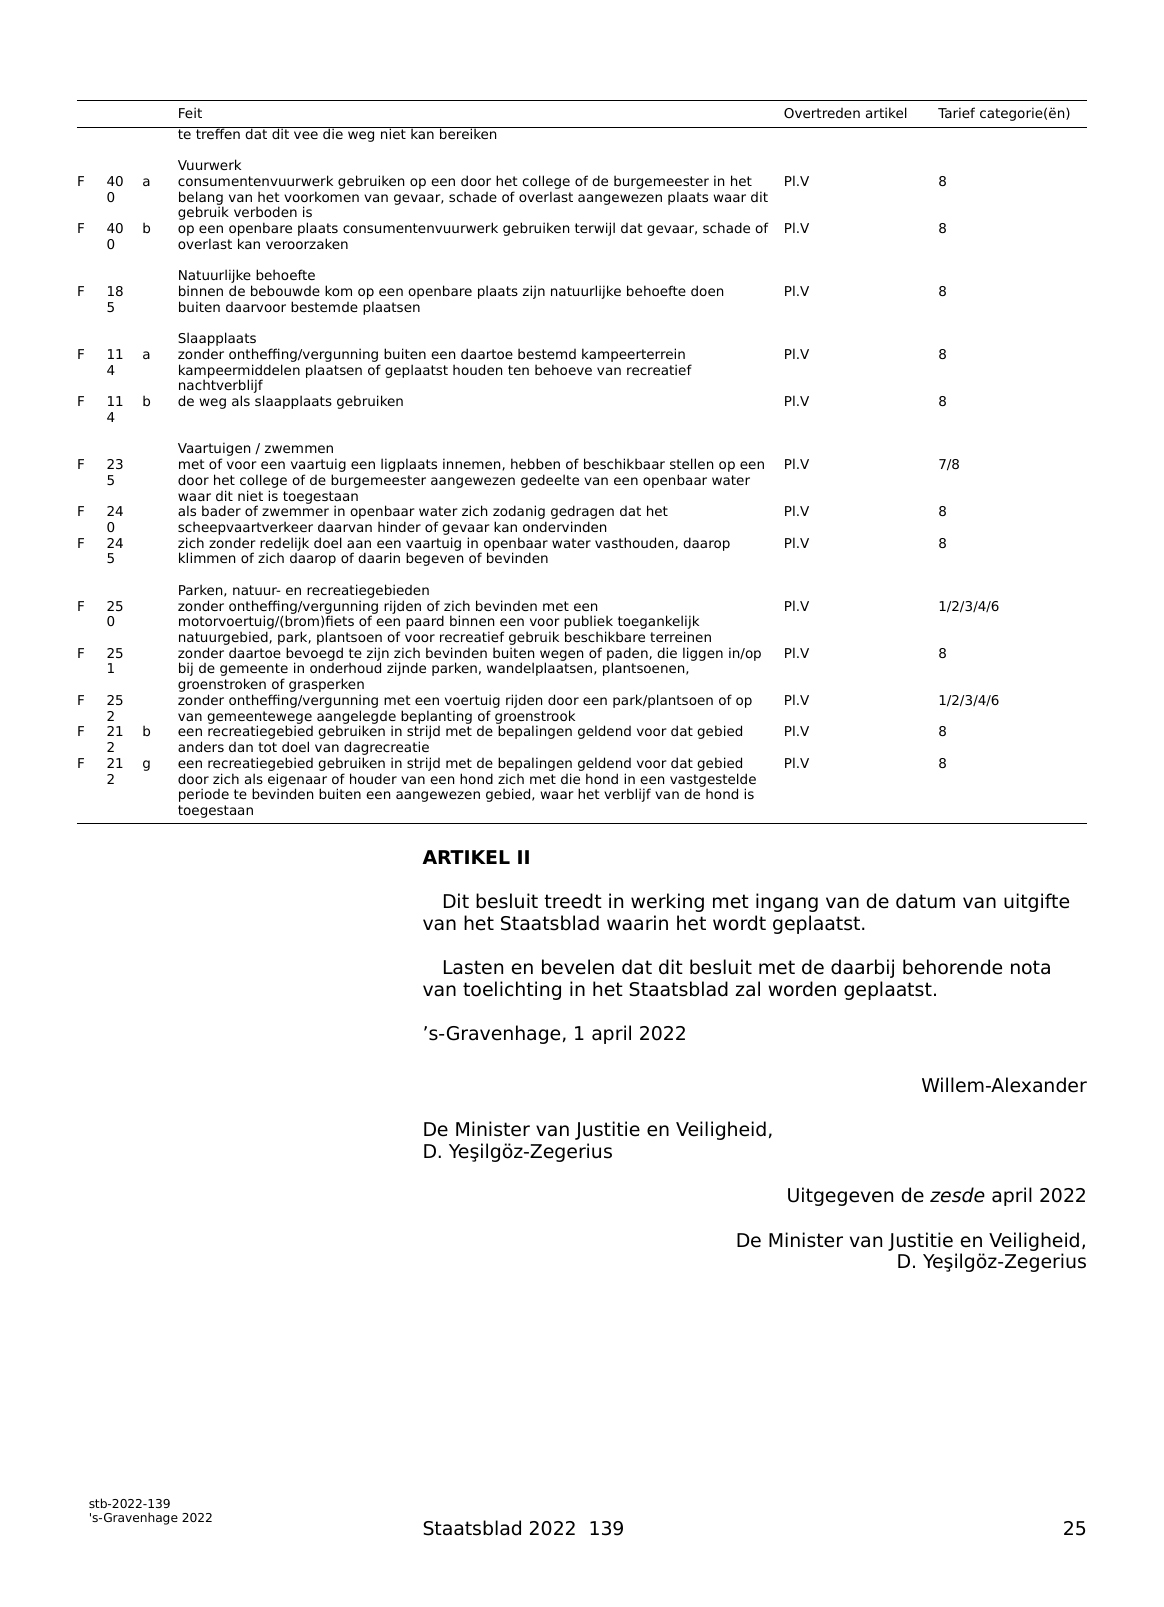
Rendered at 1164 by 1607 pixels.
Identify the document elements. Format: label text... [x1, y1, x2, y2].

table_cell [778, 425, 932, 441]
table_cell [136, 536, 172, 567]
table_cell [932, 142, 1087, 158]
table_header [77, 101, 101, 127]
table_cell 7/8 [932, 457, 1087, 504]
table_cell Pl.V [778, 646, 932, 693]
table_cell de weg als slaapplaats gebruiken [172, 394, 778, 425]
table_cell F [77, 756, 101, 823]
table_cell 8 [932, 536, 1087, 567]
table_cell F [77, 724, 101, 756]
table_cell 8 [932, 221, 1087, 252]
table_cell b [136, 221, 172, 252]
table_cell [932, 128, 1087, 142]
table_cell [136, 425, 172, 441]
table_cell zich zonder redelijk doel aan een vaartuig in openbaar water vasthouden, daarop klimmen of zich daarop of daarin begeven of bevinden [172, 536, 778, 567]
table_cell Pl.V [778, 504, 932, 536]
table_cell Parken, natuur- en recreatiegebieden [172, 583, 778, 598]
table_cell te treffen dat dit vee die weg niet kan bereiken [172, 128, 778, 142]
table_cell [778, 253, 932, 268]
table_cell [101, 567, 136, 583]
table_cell [101, 128, 136, 142]
table_cell F [77, 646, 101, 693]
table_cell [136, 253, 172, 268]
table_cell [136, 599, 172, 646]
text Lasten en bevelen dat dit besluit met de daarbij behorende nota van toelichting in het Staatsblad zal worden geplaatst. [422, 957, 1087, 1001]
table_cell [172, 253, 778, 268]
table_cell [136, 646, 172, 693]
table_cell zonder ontheffing/vergunning rijden of zich bevinden met een motorvoertuig/(brom)fiets of een paard binnen een voor publiek toegankelijk natuurgebied, park, plantsoen of voor recreatief gebruik beschikbare terreinen [172, 599, 778, 646]
table_cell Pl.V [778, 457, 932, 504]
table_cell [136, 128, 172, 142]
table_header Tarief categorie(ën) [932, 101, 1087, 127]
table_header [101, 101, 136, 127]
table_cell [136, 158, 172, 174]
table_cell 245 [101, 536, 136, 567]
table_cell 8 [932, 284, 1087, 315]
table_cell Natuurlijke behoefte [172, 268, 778, 284]
table_cell F [77, 394, 101, 425]
table_cell 8 [932, 347, 1087, 394]
table_cell [778, 268, 932, 284]
table_cell [101, 158, 136, 174]
table_cell [136, 142, 172, 158]
table_cell [778, 315, 932, 331]
table_cell 1/2/3/4/6 [932, 693, 1087, 724]
table_cell binnen de bebouwde kom op een openbare plaats zijn natuurlijke behoefte doen buiten daarvoor bestemde plaatsen [172, 284, 778, 315]
table_cell zonder ontheffing/vergunning met een voertuig rijden door een park/plantsoen of op van gemeentewege aangelegde beplanting of groenstrook [172, 693, 778, 724]
table_cell a [136, 174, 172, 221]
table_cell Pl.V [778, 756, 932, 823]
table_cell [932, 158, 1087, 174]
table_cell 240 [101, 504, 136, 536]
table_cell 8 [932, 756, 1087, 823]
table_cell 114 [101, 394, 136, 425]
table_header [136, 101, 172, 127]
table_cell met of voor een vaartuig een ligplaats innemen, hebben of beschikbaar stellen op een door het college of de burgemeester aangewezen gedeelte van een openbaar water waar dit niet is toegestaan [172, 457, 778, 504]
table_cell 235 [101, 457, 136, 504]
table_cell [172, 142, 778, 158]
table_cell F [77, 457, 101, 504]
table_cell [932, 268, 1087, 284]
table_cell [136, 284, 172, 315]
text Willem-Alexander [422, 1075, 1087, 1097]
text Uitgegeven de zesde april 2022 [422, 1185, 1087, 1207]
table_cell 8 [932, 504, 1087, 536]
table_cell een recreatiegebied gebruiken in strijd met de bepalingen geldend voor dat gebied door zich als eigenaar of houder van een hond zich met die hond in een vastgestelde periode te bevinden buiten een aangewezen gebied, waar het verblijf van de hond is toegestaan [172, 756, 778, 823]
table_cell b [136, 394, 172, 425]
table_cell [932, 253, 1087, 268]
table_cell F [77, 221, 101, 252]
table_cell [77, 583, 101, 598]
table_cell [77, 567, 101, 583]
table_cell [932, 441, 1087, 457]
table_cell Vuurwerk [172, 158, 778, 174]
table_cell 185 [101, 284, 136, 315]
subtitle ARTIKEL II [422, 847, 1087, 868]
table_cell 8 [932, 724, 1087, 756]
table_cell F [77, 174, 101, 221]
table_cell [77, 425, 101, 441]
table_cell [101, 253, 136, 268]
table_cell [932, 583, 1087, 598]
table_cell [101, 441, 136, 457]
table_cell [101, 142, 136, 158]
table_cell [101, 268, 136, 284]
table_cell zonder ontheffing/vergunning buiten een daartoe bestemd kampeerterrein kampeermiddelen plaatsen of geplaatst houden ten behoeve van recreatief nachtverblijf [172, 347, 778, 394]
table_cell [101, 331, 136, 347]
table_cell F [77, 693, 101, 724]
table_cell Pl.V [778, 394, 932, 425]
table_cell [77, 158, 101, 174]
table_cell a [136, 347, 172, 394]
table_cell F [77, 504, 101, 536]
table_cell b [136, 724, 172, 756]
table_header Feit [172, 101, 778, 127]
table_cell Pl.V [778, 724, 932, 756]
text Dit besluit treedt in werking met ingang van de datum van uitgifte van het Staatsblad waarin het wordt geplaatst. [422, 891, 1087, 935]
table_cell F [77, 599, 101, 646]
table_cell [136, 567, 172, 583]
table_cell 8 [932, 646, 1087, 693]
table_cell 251 [101, 646, 136, 693]
table_cell F [77, 347, 101, 394]
table_cell [778, 142, 932, 158]
table_cell [136, 504, 172, 536]
table_cell [778, 583, 932, 598]
table_cell 212 [101, 756, 136, 823]
table_cell 8 [932, 174, 1087, 221]
table_cell [778, 567, 932, 583]
table_cell Pl.V [778, 221, 932, 252]
table_cell [77, 441, 101, 457]
table_cell [778, 128, 932, 142]
table_cell [77, 128, 101, 142]
table_cell [172, 567, 778, 583]
table_cell [136, 441, 172, 457]
text stb-2022-139 [88, 1497, 323, 1511]
table_cell [136, 315, 172, 331]
table_cell [136, 331, 172, 347]
table_cell [932, 425, 1087, 441]
table_cell [101, 315, 136, 331]
table_cell [101, 425, 136, 441]
text De Minister van Justitie en Veiligheid, D. Yeşilgöz-Zegerius [422, 1229, 1087, 1273]
table_cell g [136, 756, 172, 823]
table_cell [136, 457, 172, 504]
table_cell zonder daartoe bevoegd te zijn zich bevinden buiten wegen of paden, die liggen in/op bij de gemeente in onderhoud zijnde parken, wandelplaatsen, plantsoenen, groenstroken of grasperken [172, 646, 778, 693]
table_cell Vaartuigen / zwemmen [172, 441, 778, 457]
table_cell als bader of zwemmer in openbaar water zich zodanig gedragen dat het scheepvaartverkeer daarvan hinder of gevaar kan ondervinden [172, 504, 778, 536]
table_cell [778, 441, 932, 457]
table_cell 400 [101, 174, 136, 221]
table_cell Pl.V [778, 536, 932, 567]
table_cell 1/2/3/4/6 [932, 599, 1087, 646]
table_cell 8 [932, 394, 1087, 425]
table_cell [77, 331, 101, 347]
table_cell [778, 331, 932, 347]
table_cell [77, 315, 101, 331]
table_cell [932, 331, 1087, 347]
table_cell [136, 583, 172, 598]
table_cell [77, 253, 101, 268]
table_cell F [77, 536, 101, 567]
table_cell F [77, 284, 101, 315]
table_header Overtreden artikel [778, 101, 932, 127]
table_cell 400 [101, 221, 136, 252]
table_cell een recreatiegebied gebruiken in strijd met de bepalingen geldend voor dat gebied anders dan tot doel van dagrecreatie [172, 724, 778, 756]
text 's-Gravenhage 2022 [88, 1511, 323, 1525]
table_cell Pl.V [778, 284, 932, 315]
text De Minister van Justitie en Veiligheid, D. Yeşilgöz-Zegerius [422, 1119, 1087, 1163]
table_cell [77, 268, 101, 284]
table_cell 212 [101, 724, 136, 756]
table_cell [77, 142, 101, 158]
table_cell Pl.V [778, 599, 932, 646]
table_cell [932, 315, 1087, 331]
table_cell consumentenvuurwerk gebruiken op een door het college of de burgemeester in het belang van het voorkomen van gevaar, schade of overlast aangewezen plaats waar dit gebruik verboden is [172, 174, 778, 221]
table_cell 252 [101, 693, 136, 724]
table_cell [172, 315, 778, 331]
table_cell Pl.V [778, 693, 932, 724]
table_cell [136, 268, 172, 284]
table_cell Pl.V [778, 347, 932, 394]
table_cell Pl.V [778, 174, 932, 221]
table_cell 250 [101, 599, 136, 646]
text ’s-Gravenhage, 1 april 2022 [422, 1023, 1087, 1045]
table_cell Slaapplaats [172, 331, 778, 347]
table_cell [932, 567, 1087, 583]
table_cell op een openbare plaats consumentenvuurwerk gebruiken terwijl dat gevaar, schade of overlast kan veroorzaken [172, 221, 778, 252]
table_cell [136, 693, 172, 724]
table_cell [101, 583, 136, 598]
table_cell [778, 158, 932, 174]
table_cell 114 [101, 347, 136, 394]
table_cell [172, 425, 778, 441]
